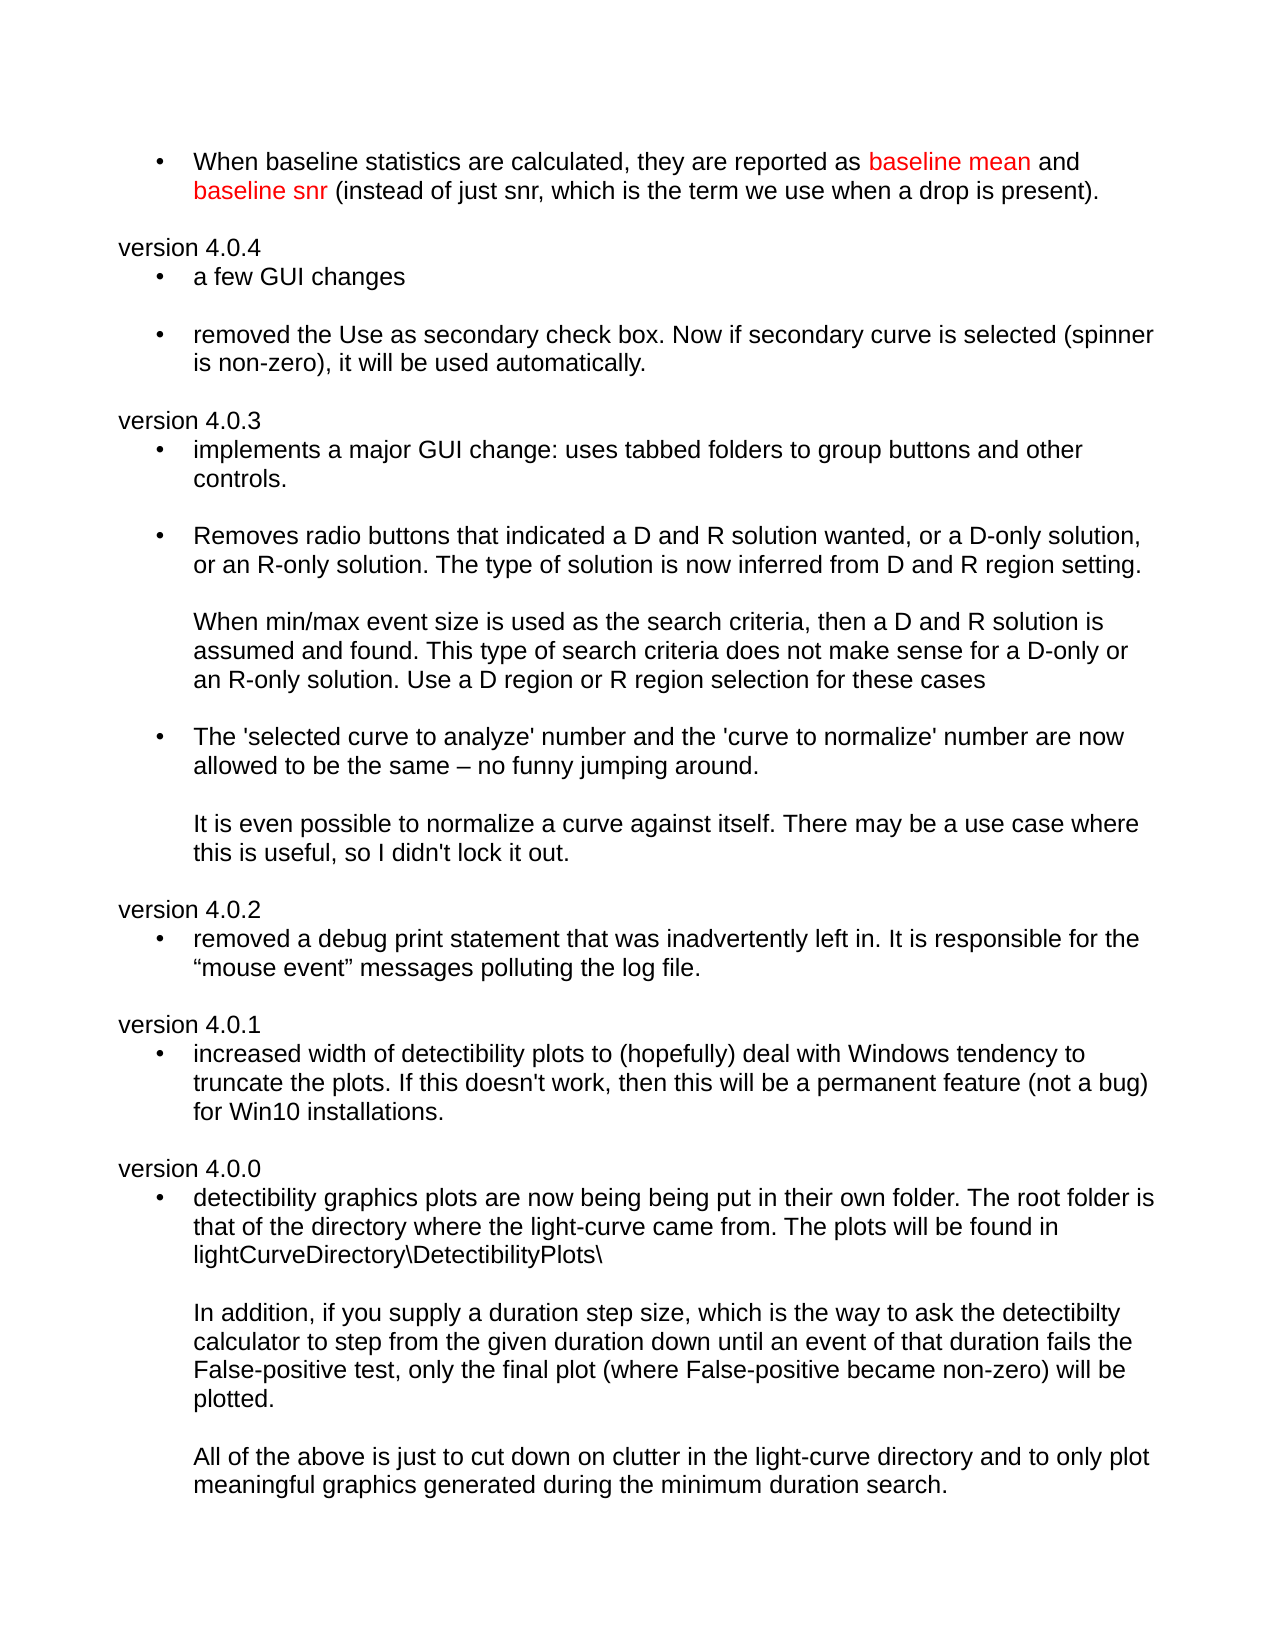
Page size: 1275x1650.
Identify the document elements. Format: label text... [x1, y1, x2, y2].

text version 4.0.1 [118, 1010, 1157, 1039]
text version 4.0.2 [118, 895, 1157, 924]
list [156, 118, 1157, 147]
list When baseline statistics are calculated, they are reported as baseline mean and baseline snr (instead of just snr, which is the term we use when a drop is present). [156, 147, 1157, 233]
list removed a debug print statement that was inadvertently left in. It is responsible for the “mouse event” messages polluting the log file. [156, 924, 1157, 1010]
text version 4.0.0 [118, 1154, 1157, 1183]
list a few GUI changes [156, 262, 1157, 319]
text version 4.0.4 [118, 233, 1157, 262]
list removed the Use as secondary check box. Now if secondary curve is selected (spinner is non-zero), it will be used automatically. [156, 319, 1157, 406]
list Removes radio buttons that indicated a D and R solution wanted, or a D-only solution, or an R-only solution. The type of solution is now inferred from D and R region setting. When min/max event size is used as the search criteria, then a D and R solution is assumed and found. This type of search criteria does not make sense for a D-only or an R-only solution. Use a D region or R region selection for these cases [156, 521, 1157, 722]
list implements a major GUI change: uses tabbed folders to group buttons and other controls. [156, 435, 1157, 521]
list The 'selected curve to analyze' number and the 'curve to normalize' number are now allowed to be the same – no funny jumping around. It is even possible to normalize a curve against itself. There may be a use case where this is useful, so I didn't lock it out. [156, 722, 1157, 895]
text version 4.0.3 [118, 406, 1157, 435]
list increased width of detectibility plots to (hopefully) deal with Windows tendency to truncate the plots. If this doesn't work, then this will be a permanent feature (not a bug) for Win10 installations. [156, 1039, 1157, 1154]
list detectibility graphics plots are now being being put in their own folder. The root folder is that of the directory where the light-curve came from. The plots will be found in lightCurveDirectory\DetectibilityPlots\ In addition, if you supply a duration step size, which is the way to ask the detectibilty calculator to step from the given duration down until an event of that duration fails the False-positive test, only the final plot (where False-positive became non-zero) will be plotted. All of the above is just to cut down on clutter in the light-curve directory and to only plot meaningful graphics generated during the minimum duration search. [156, 1183, 1157, 1528]
